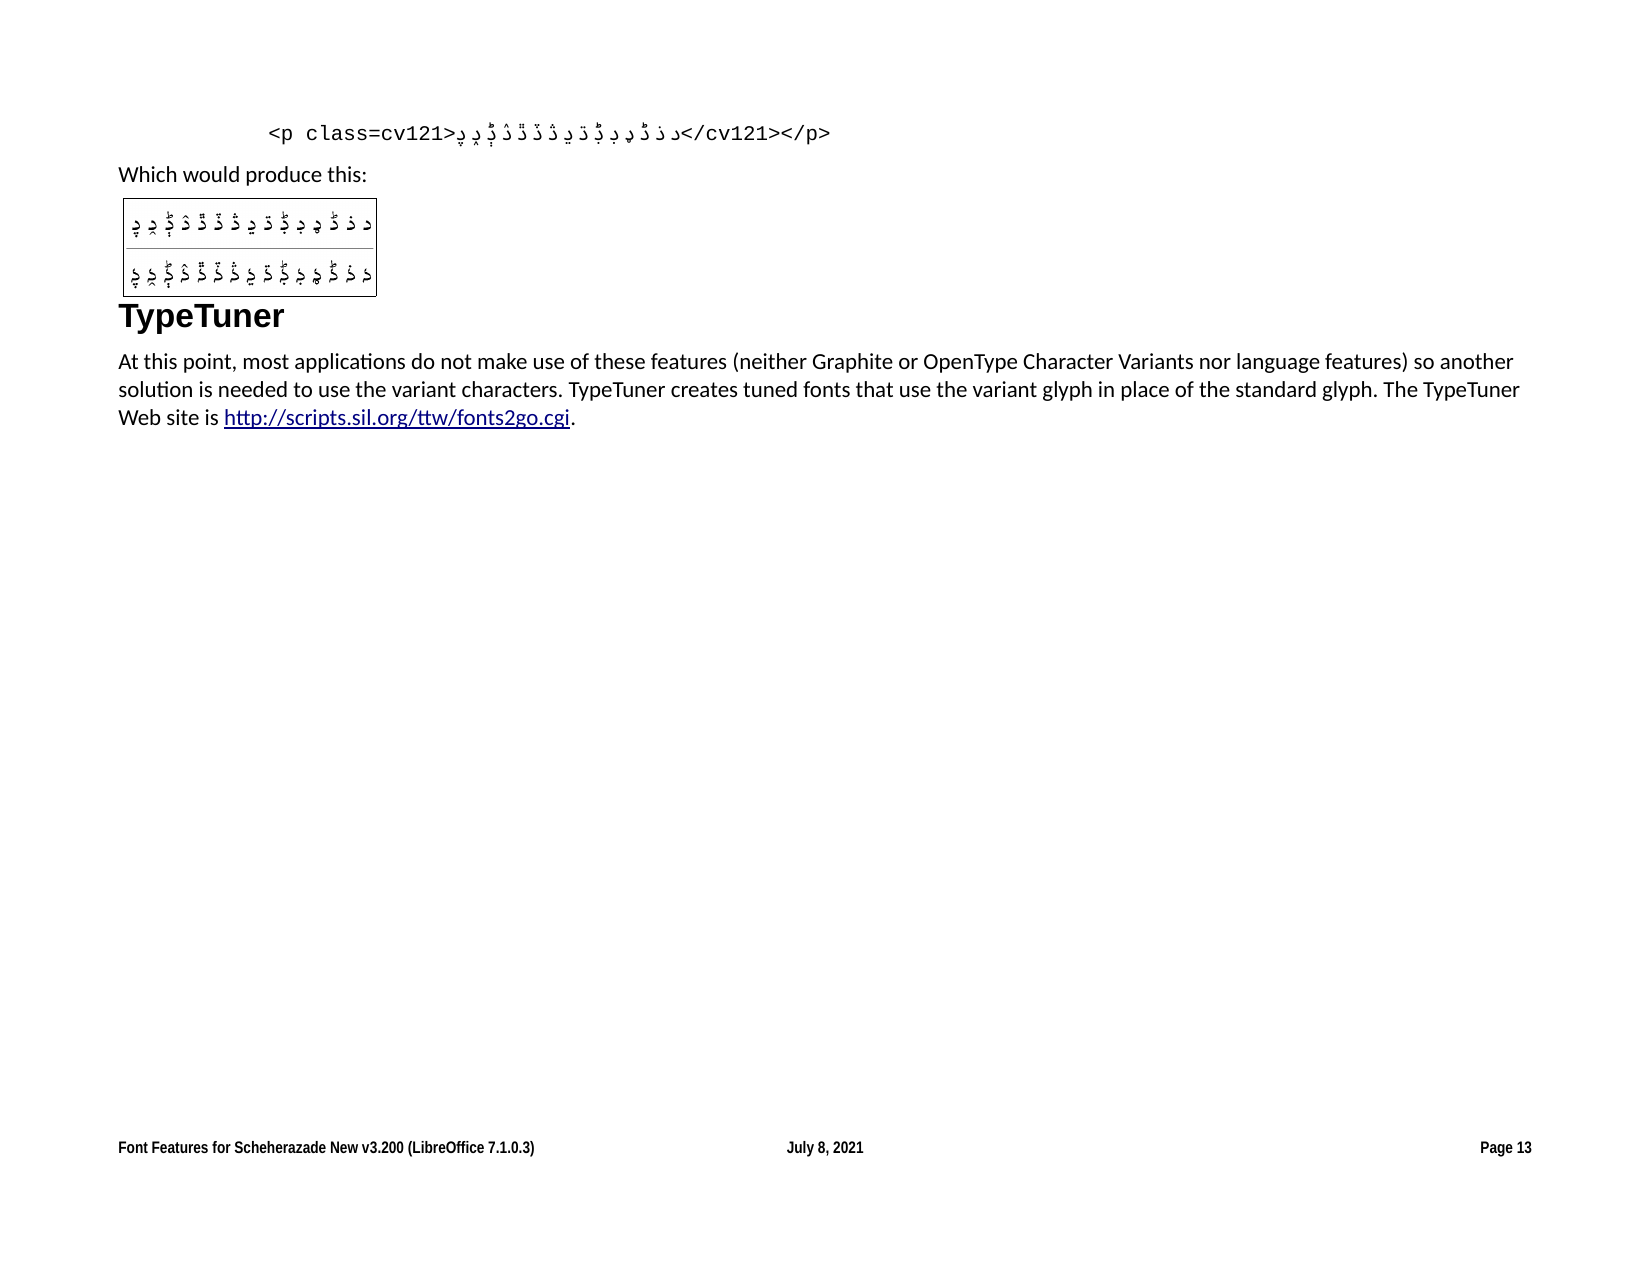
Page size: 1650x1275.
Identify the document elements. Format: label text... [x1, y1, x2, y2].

subtitle [124, 199, 376, 296]
picture [126, 201, 374, 293]
text Which would produce this: [118, 161, 1532, 189]
subtitle TypeTuner [118, 293, 1532, 334]
text <p class=cv121>د ذ ڈ ډ ڊ ڋ ڌ ڍ ڎ ڏ ڐ ۮ ݙ ݚ ࢮ</cv121></p> [268, 118, 1532, 147]
text At this point, most applications do not make use of these features (neither Graphite or OpenType Character Variants nor language features) so another solution is needed to use the variant characters. TypeTuner creates tuned fonts that use the variant glyph in place of the standard glyph. The TypeTuner Web site is http://scripts.sil.org/ttw/fonts2go.cgi. [118, 347, 1532, 431]
